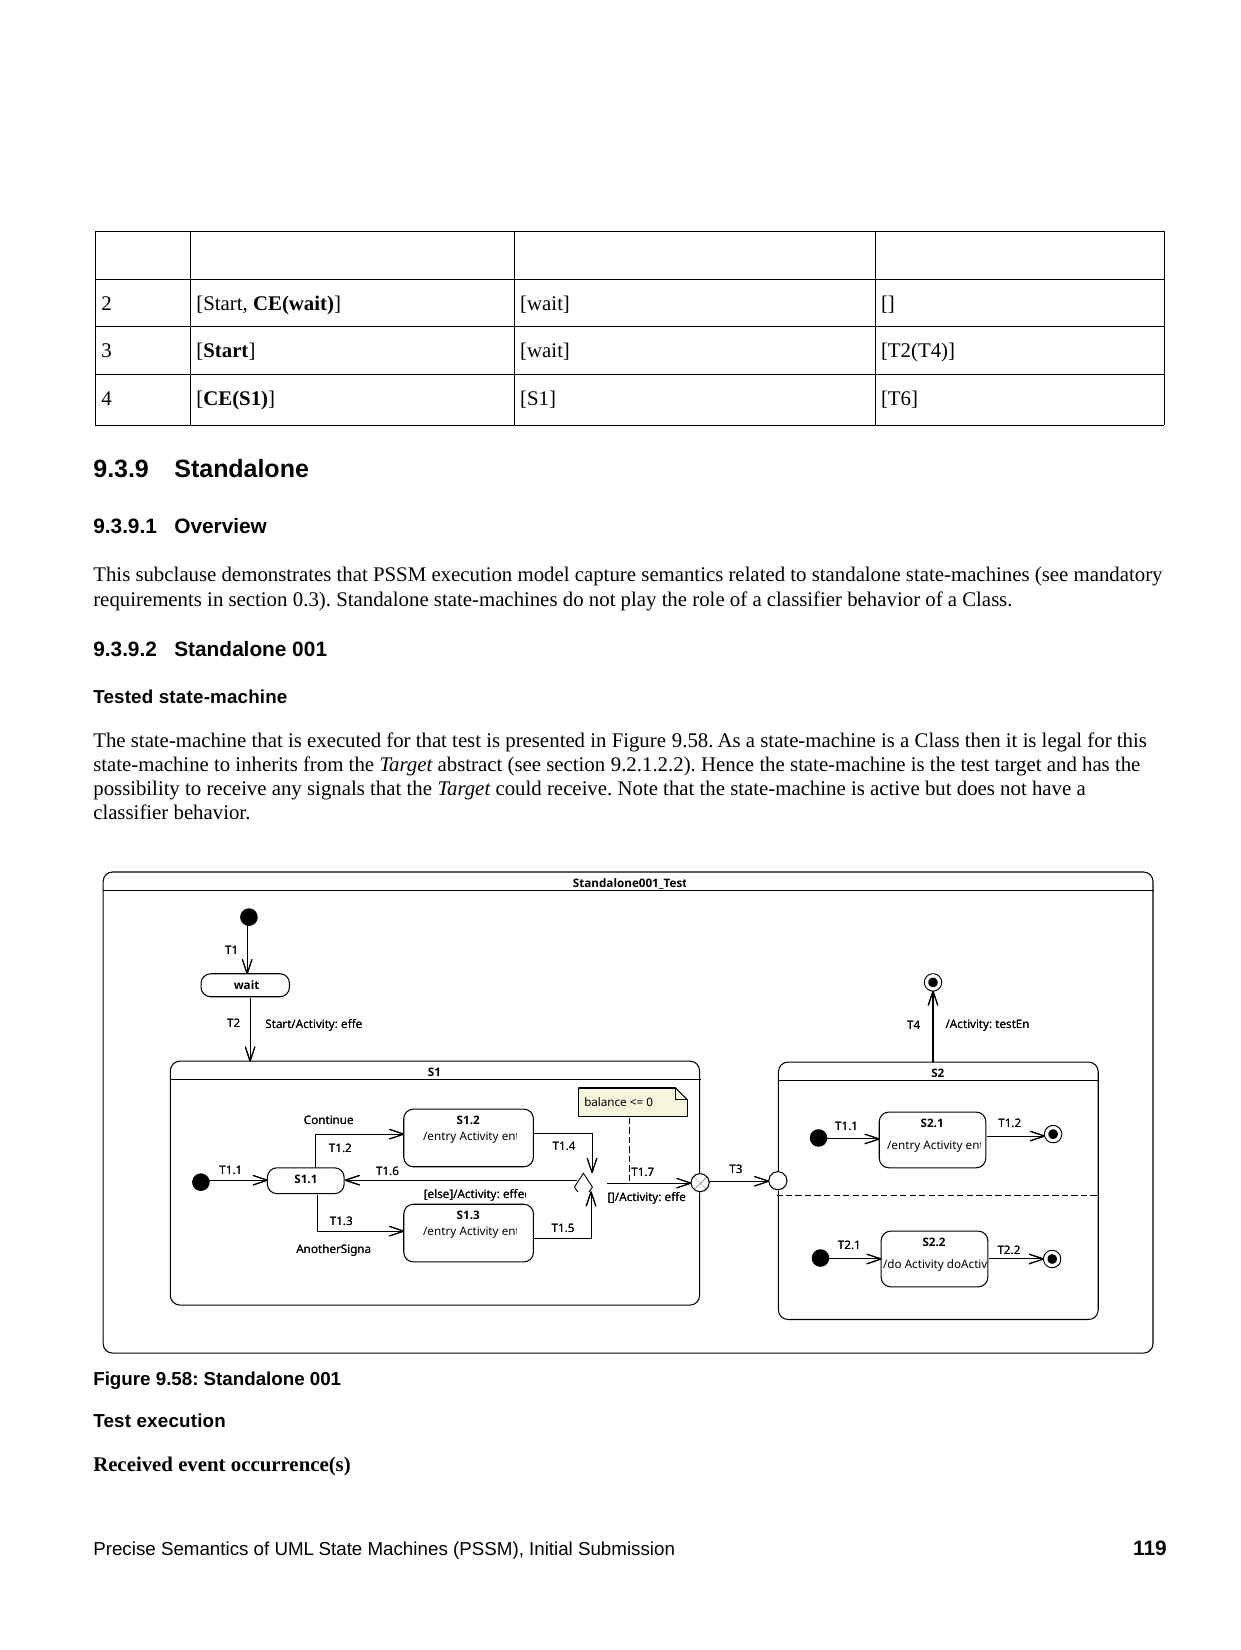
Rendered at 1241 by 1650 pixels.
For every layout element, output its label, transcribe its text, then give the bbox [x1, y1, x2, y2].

table_cell [wait] [515, 327, 875, 374]
table_cell 4 [96, 375, 190, 425]
table_cell [CE(S1)] [191, 375, 514, 425]
table_cell [876, 232, 1164, 279]
table_cell [515, 232, 875, 279]
subtitle [93, 849, 1164, 862]
subtitle Tested state-machine [93, 686, 1164, 707]
table_cell [wait] [515, 280, 875, 326]
text The state-machine that is executed for that test is presented in Figure 9.58. As a state-machine is a Class then it is legal for this state-machine to inherits from the Target abstract (see section 9.2.1.2.2). Hence the state-machine is the test target and has the possibility to receive any signals that the Target could receive. Note that the state-machine is active but does not have a classifier behavior. [93, 728, 1164, 824]
table_cell [] [876, 280, 1164, 326]
table_cell [Start] [191, 327, 514, 374]
subtitle Test execution [93, 1389, 1164, 1431]
table_cell [Start, CE(wait)] [191, 280, 514, 326]
subtitle Overview [93, 512, 1164, 537]
table_cell 3 [96, 327, 190, 374]
text This subclause demonstrates that PSSM execution model capture semantics related to standalone state-machines (see mandatory requirements in section 0.3). Standalone state-machines do not play the role of a classifier behavior of a Class. [93, 562, 1164, 611]
table_cell [T6] [876, 375, 1164, 425]
table_cell 2 [96, 280, 190, 326]
text Figure 9.58: Standalone 001 [93, 862, 1164, 1389]
text Received event occurrence(s) [93, 1452, 1164, 1476]
subtitle Standalone 001 [93, 636, 1164, 661]
table_cell [T2(T4)] [876, 327, 1164, 374]
subtitle Standalone [93, 454, 1164, 483]
table_cell [96, 232, 190, 279]
table_cell [S1] [515, 375, 875, 425]
table_cell [191, 232, 514, 279]
